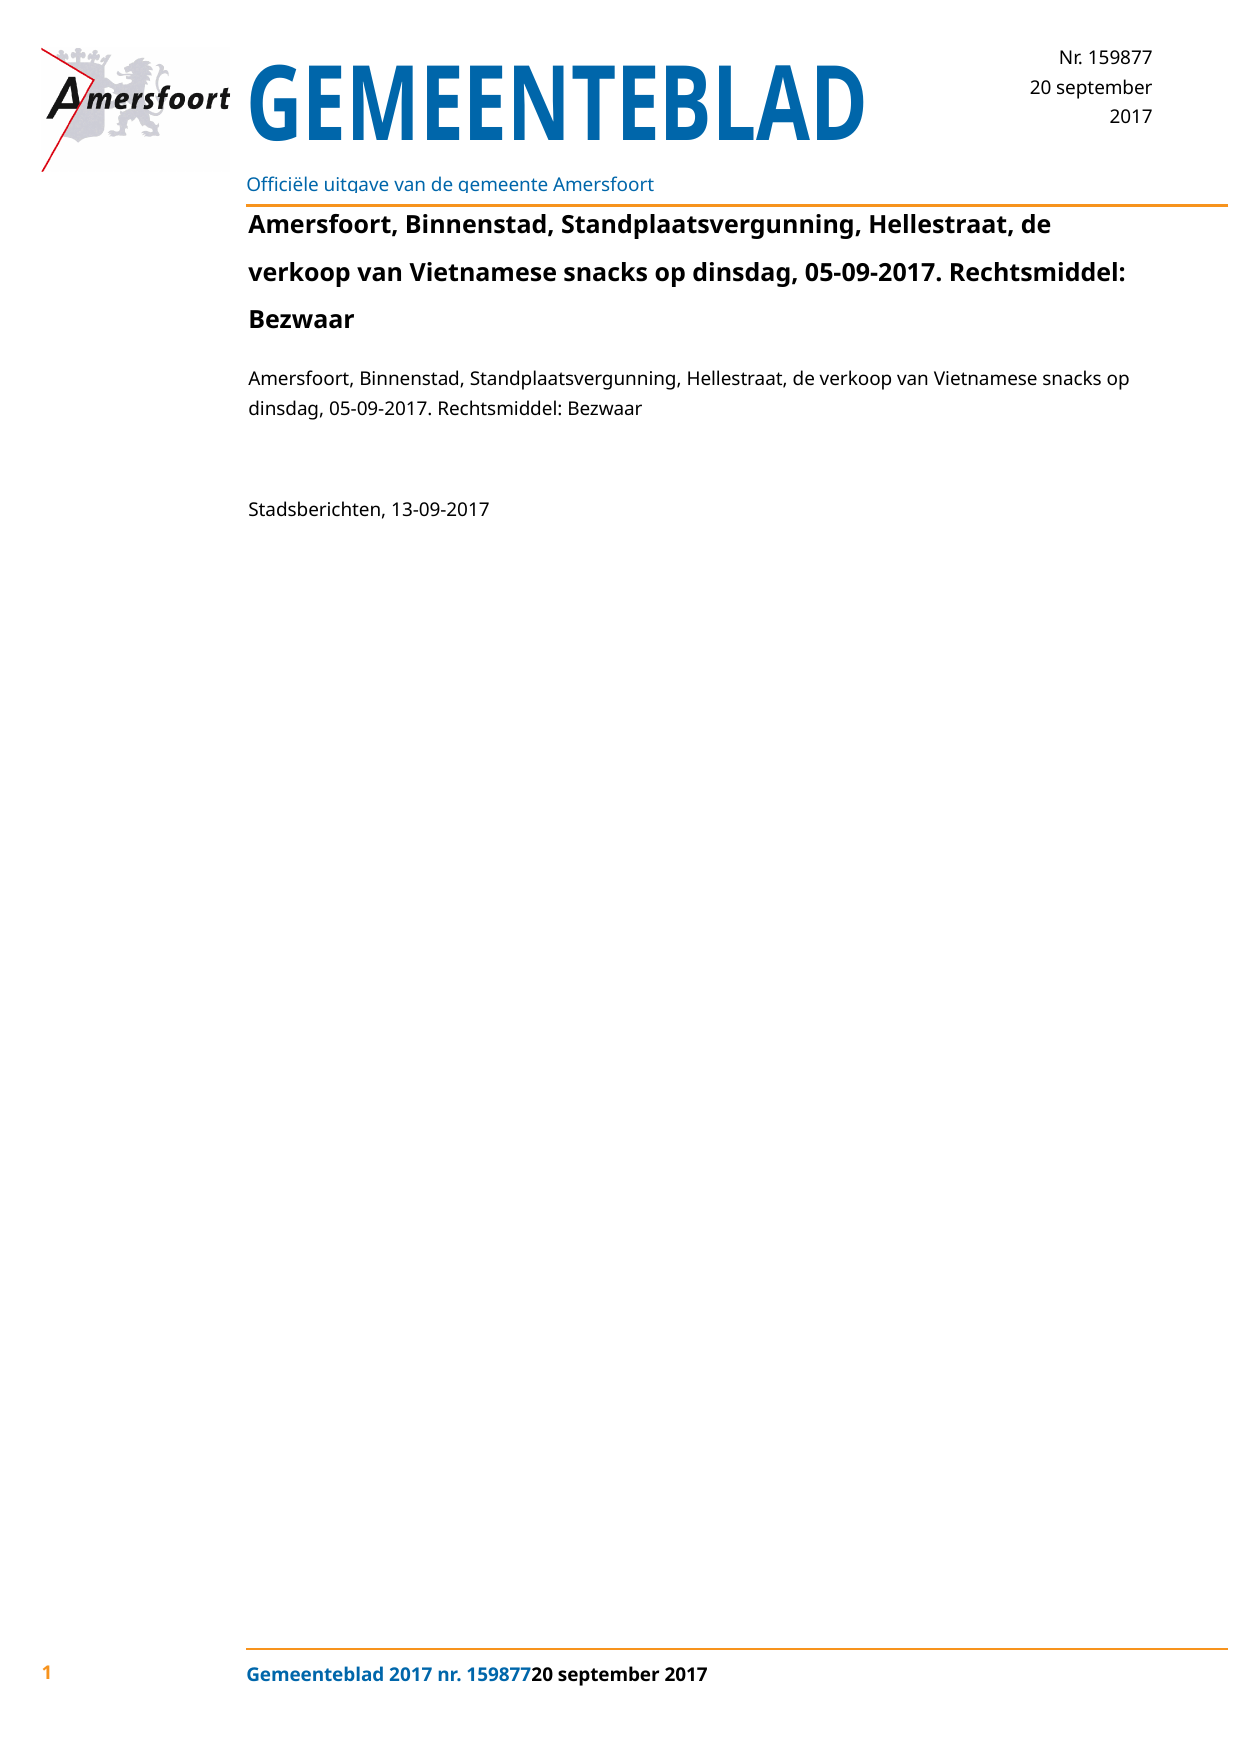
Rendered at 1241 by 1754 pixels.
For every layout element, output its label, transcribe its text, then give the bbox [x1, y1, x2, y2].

text Amersfoort, Binnenstad, Standplaatsvergunning, Hellestraat, de verkoop van Vietnamese snacks op dinsdag, 05-09-2017. Rechtsmiddel: Bezwaar [248, 366, 1152, 421]
text Stadsberichten, 13-09-2017 [248, 496, 1152, 522]
text Amersfoort, Binnenstad, Standplaatsvergunning, Hellestraat, de verkoop van Vietnamese snacks op dinsdag, 05-09-2017. Rechtsmiddel: Bezwaar [248, 207, 1152, 336]
picture [41, 47, 231, 172]
